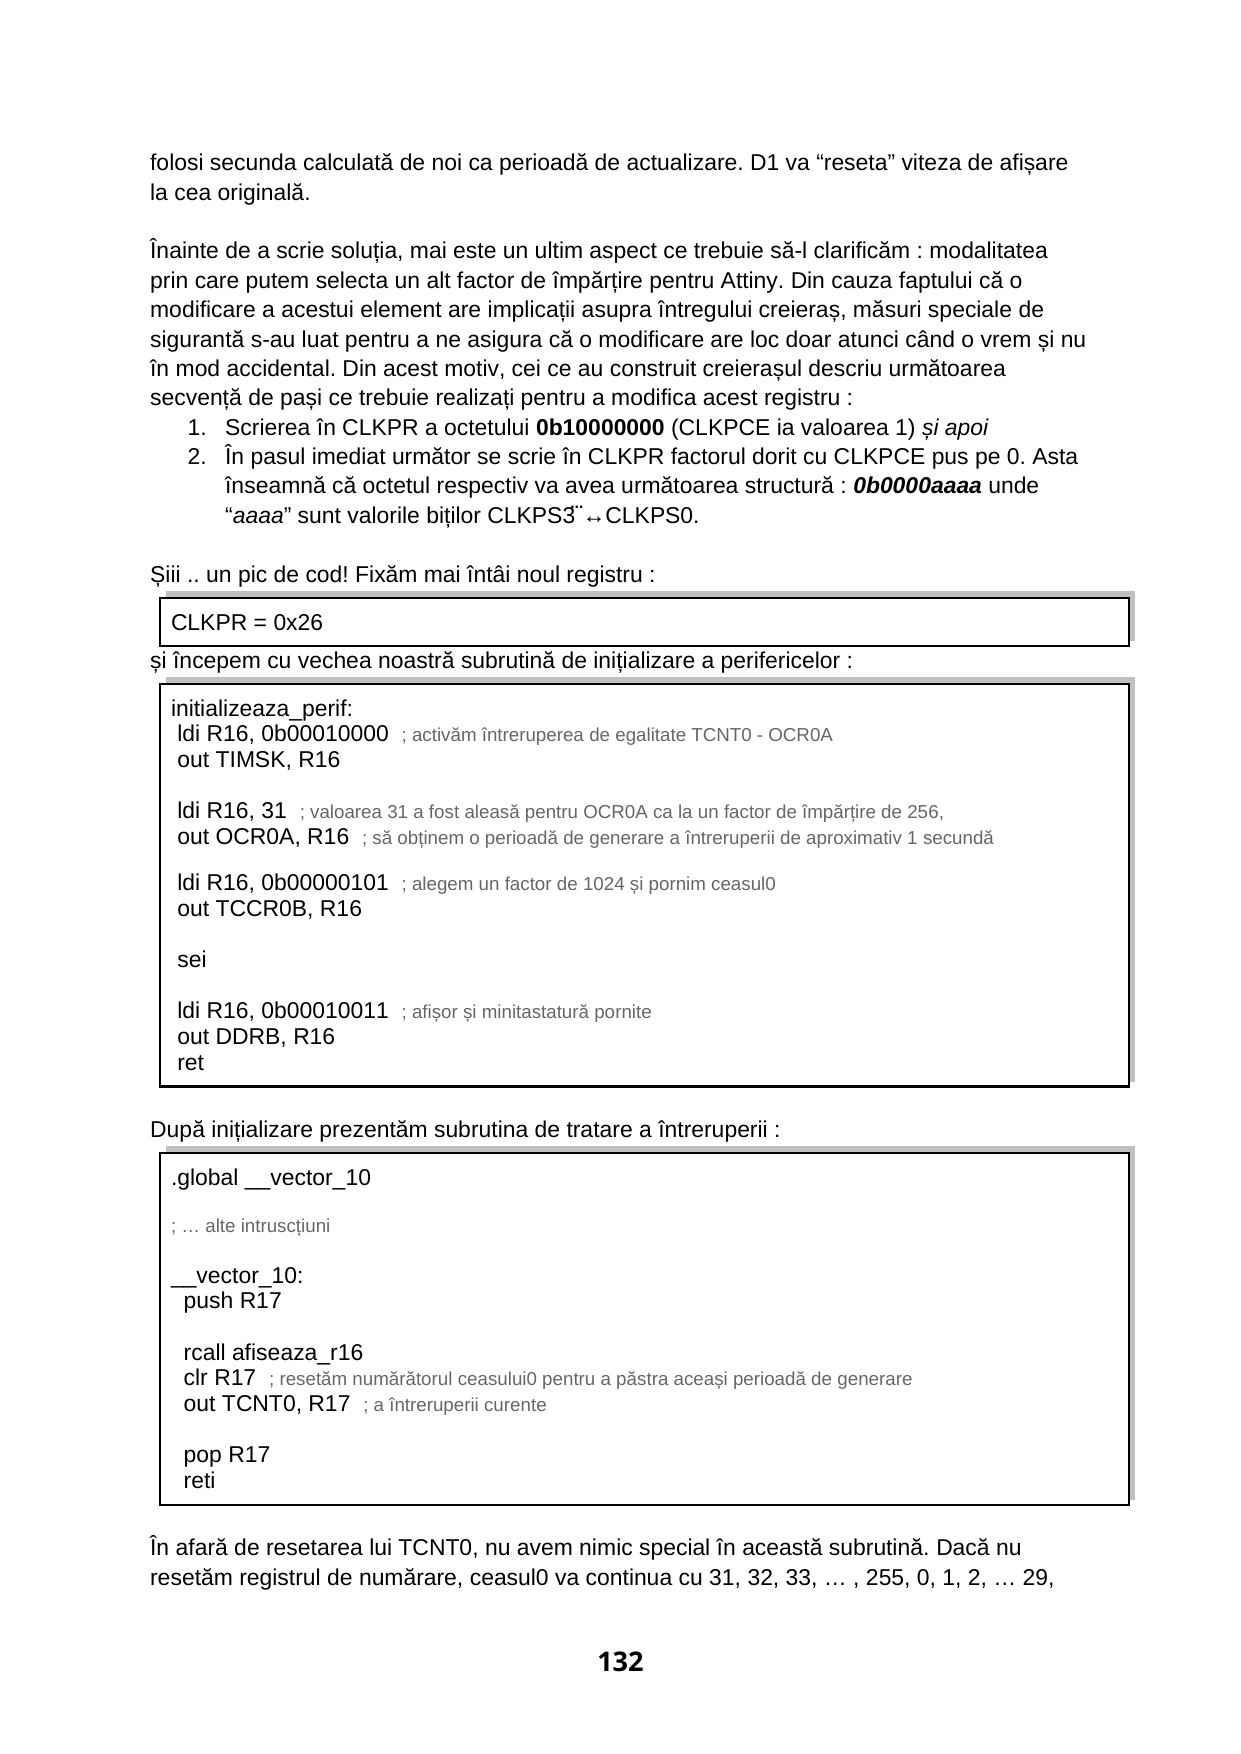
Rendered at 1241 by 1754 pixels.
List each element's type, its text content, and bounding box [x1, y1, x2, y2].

text În afară de resetarea lui TCNT0, nu avem nimic special în această subrutină. Dacă nu resetăm registrul de numărare, ceasul0 va continua cu 31, 32, 33, … , 255, 0, 1, 2, … 29, [150, 1535, 1091, 1590]
text Șiii .. un pic de cod! Fixăm mai întâi noul registru : [150, 561, 1091, 587]
text După inițializare prezentăm subrutina de tratare a întreruperii : [150, 1117, 1091, 1142]
text și începem cu vechea noastră subrutină de inițializare a perifericelor : [150, 647, 1091, 673]
list În pasul imediat următor se scrie în CLKPR factorul dorit cu CLKPCE pus pe 0. Asta înseamnă că octetul respectiv va avea următoarea structură : 0b0000aaaa unde “aaaa” sunt valorile biților CLKPS3 ⃛↔CLKPS0. [187, 444, 1091, 528]
table_header initializeaza_perif: ldi R16, 0b00010000 ; activăm întreruperea de egalitate TCNT0 - OCR0A out TIMSK, R16 ldi R16, 31 ; valoarea 31 a fost aleasă pentru OCR0A ca la un factor de împărțire de 256, out OCR0A, R16 ; să obținem o perioadă de generare a întreruperii de aproximativ 1 secundă ldi R16, 0b00000101 ; alegem un factor de 1024 și pornim ceasul0 out TCCR0B, R16 sei ldi R16, 0b00010011 ; afișor și minitastatură pornite out DDRB, R16 ret [161, 685, 1128, 1085]
text Înainte de a scrie soluția, mai este un ultim aspect ce trebuie să-l clarificăm : modalitatea prin care putem selecta un alt factor de împărțire pentru Attiny. Din cauza faptului că o modificare a acestui element are implicații asupra întregului creieraș, măsuri speciale de sigurantă s-au luat pentru a ne asigura că o modificare are loc doar atunci când o vrem și nu în mod accidental. Din acest motiv, cei ce au construit creierașul descriu următoarea secvență de pași ce trebuie realizați pentru a modifica acest registru : [150, 238, 1091, 411]
list Scrierea în CLKPR a octetului 0b10000000 (CLKPCE ia valoarea 1) și apoi [187, 414, 1091, 440]
table_header CLKPR = 0x26 [161, 599, 1128, 645]
text folosi secunda calculată de noi ca perioadă de actualizare. D1 va “reseta” viteza de afișare la cea originală. [150, 150, 1091, 205]
table_header .global __vector_10 ; … alte intruscțiuni __vector_10: push R17 rcall afiseaza_r16 clr R17 ; resetăm numărătorul ceasului0 pentru a păstra aceași perioadă de generare out TCNT0, R17 ; a întreruperii curente pop R17 reti [161, 1154, 1128, 1503]
